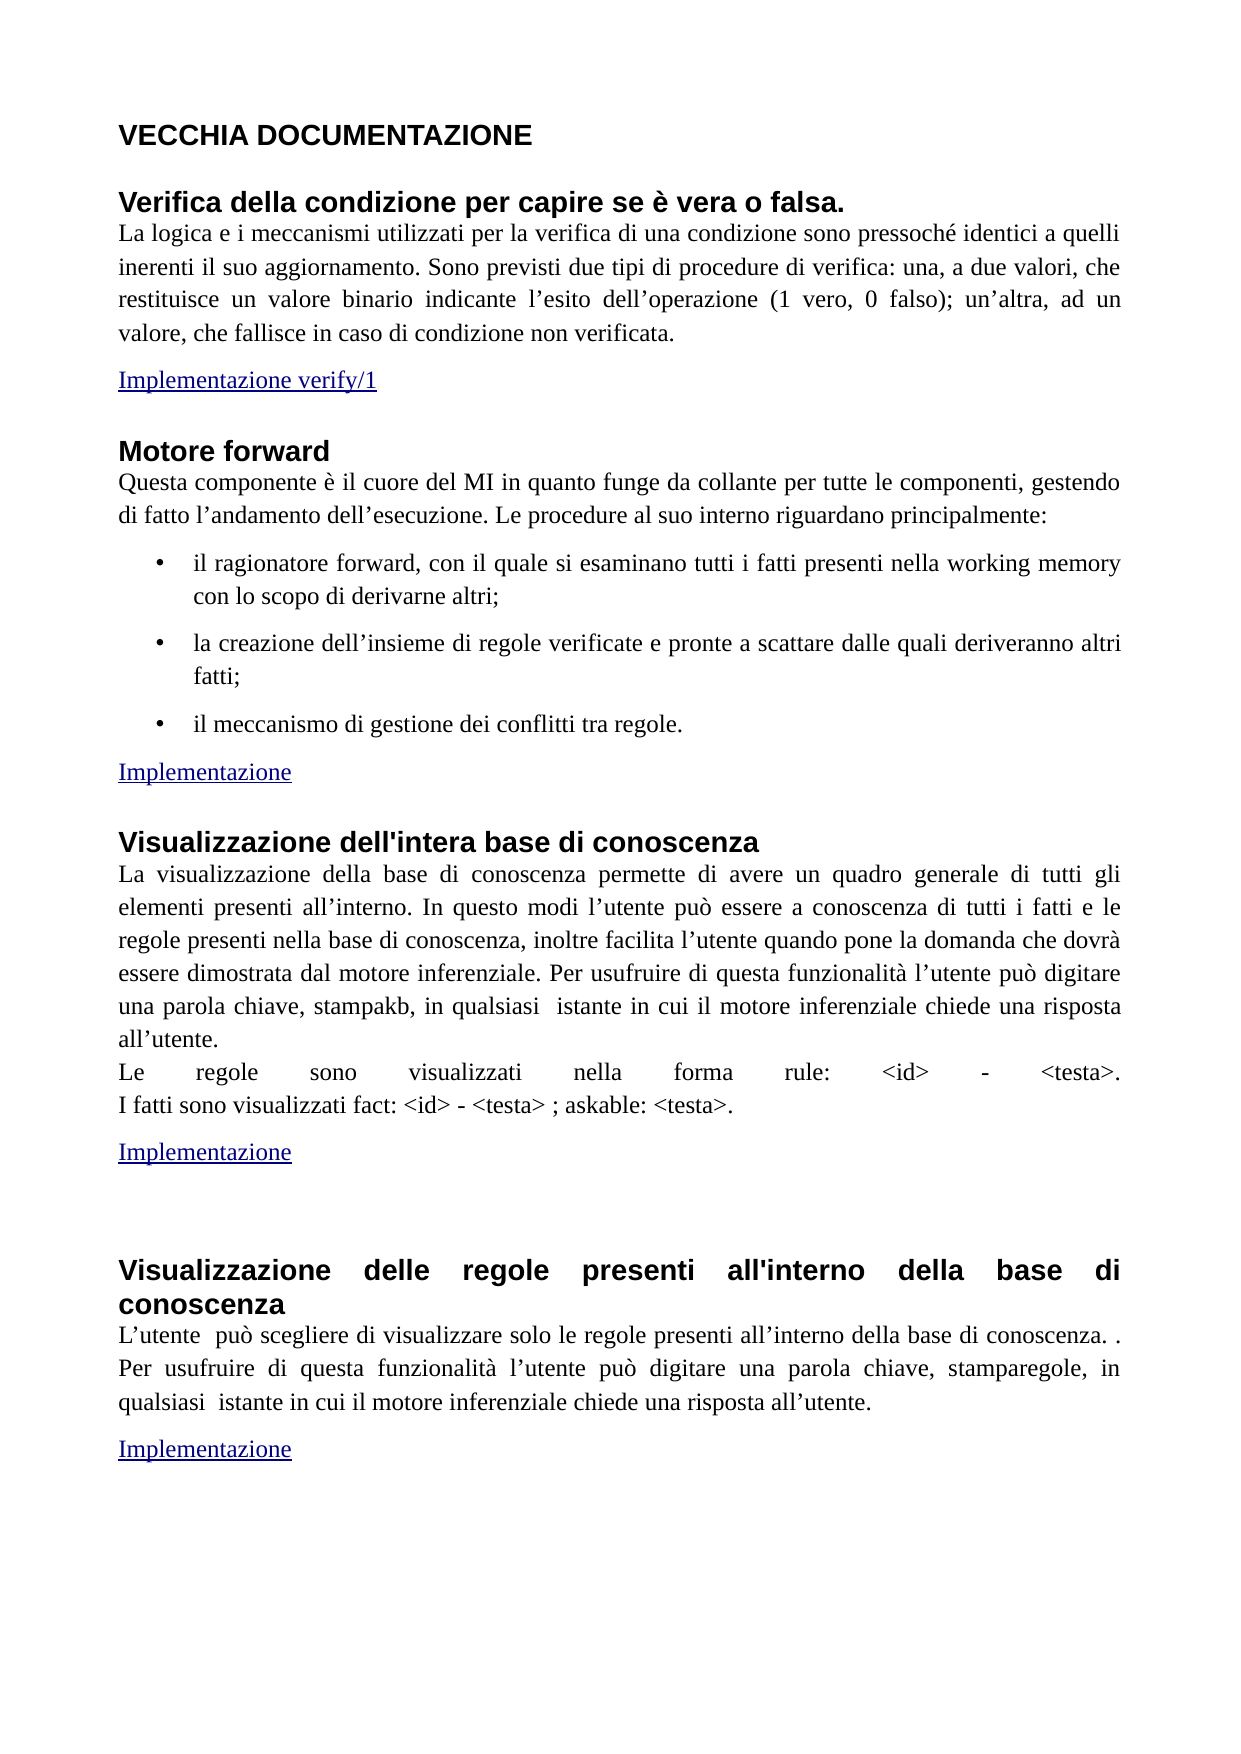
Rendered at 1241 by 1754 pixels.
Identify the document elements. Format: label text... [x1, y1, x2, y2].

text Implementazione [118, 757, 1122, 785]
text Questa componente è il cuore del MI in quanto funge da collante per tutte le componenti, gestendo di fatto l’andamento dell’esecuzione. Le procedure al suo interno riguardano principalmente: [118, 467, 1122, 529]
text Implementazione verify/1 [118, 365, 1122, 394]
text L’utente può scegliere di visualizzare solo le regole presenti all’interno della base di conoscenza. . Per usufruire di questa funzionalità l’utente può digitare una parola chiave, stamparegole, in qualsiasi istante in cui il motore inferenziale chiede una risposta all’utente. [118, 1321, 1122, 1415]
subtitle Visualizzazione dell'intera base di conoscenza [118, 825, 1122, 859]
subtitle VECCHIA DOCUMENTAZIONE [118, 118, 1122, 152]
text Implementazione [118, 1434, 1122, 1463]
list il meccanismo di gestione dei conflitti tra regole. [156, 709, 1122, 738]
subtitle Verifica della condizione per capire se è vera o falsa. [118, 185, 1122, 218]
list il ragionatore forward, con il quale si esaminano tutti i fatti presenti nella working memory con lo scopo di derivarne altri; [156, 548, 1122, 609]
text La visualizzazione della base di conoscenza permette di avere un quadro generale di tutti gli elementi presenti all’interno. In questo modi l’utente può essere a conoscenza di tutti i fatti e le regole presenti nella base di conoscenza, inoltre facilita l’utente quando pone la domanda che dovrà essere dimostrata dal motore inferenziale. Per usufruire di questa funzionalità l’utente può digitare una parola chiave, stampakb, in qualsiasi istante in cui il motore inferenziale chiede una risposta all’utente. Le regole sono visualizzati nella forma rule: <id> - <testa>. I fatti sono visualizzati fact: <id> - <testa> ; askable: <testa>. [118, 859, 1122, 1118]
subtitle Visualizzazione delle regole presenti all'interno della base di conoscenza [118, 1253, 1122, 1321]
list la creazione dell’insieme di regole verificate e pronte a scattare dalle quali deriveranno altri fatti; [156, 628, 1122, 690]
subtitle Motore forward [118, 434, 1122, 467]
text Implementazione [118, 1137, 1122, 1166]
text La logica e i meccanismi utilizzati per la verifica di una condizione sono pressoché identici a quelli inerenti il suo aggiornamento. Sono previsti due tipi di procedure di verifica: una, a due valori, che restituisce un valore binario indicante l’esito dell’operazione (1 vero, 0 falso); un’altra, ad un valore, che fallisce in caso di condizione non verificata. [118, 218, 1122, 346]
